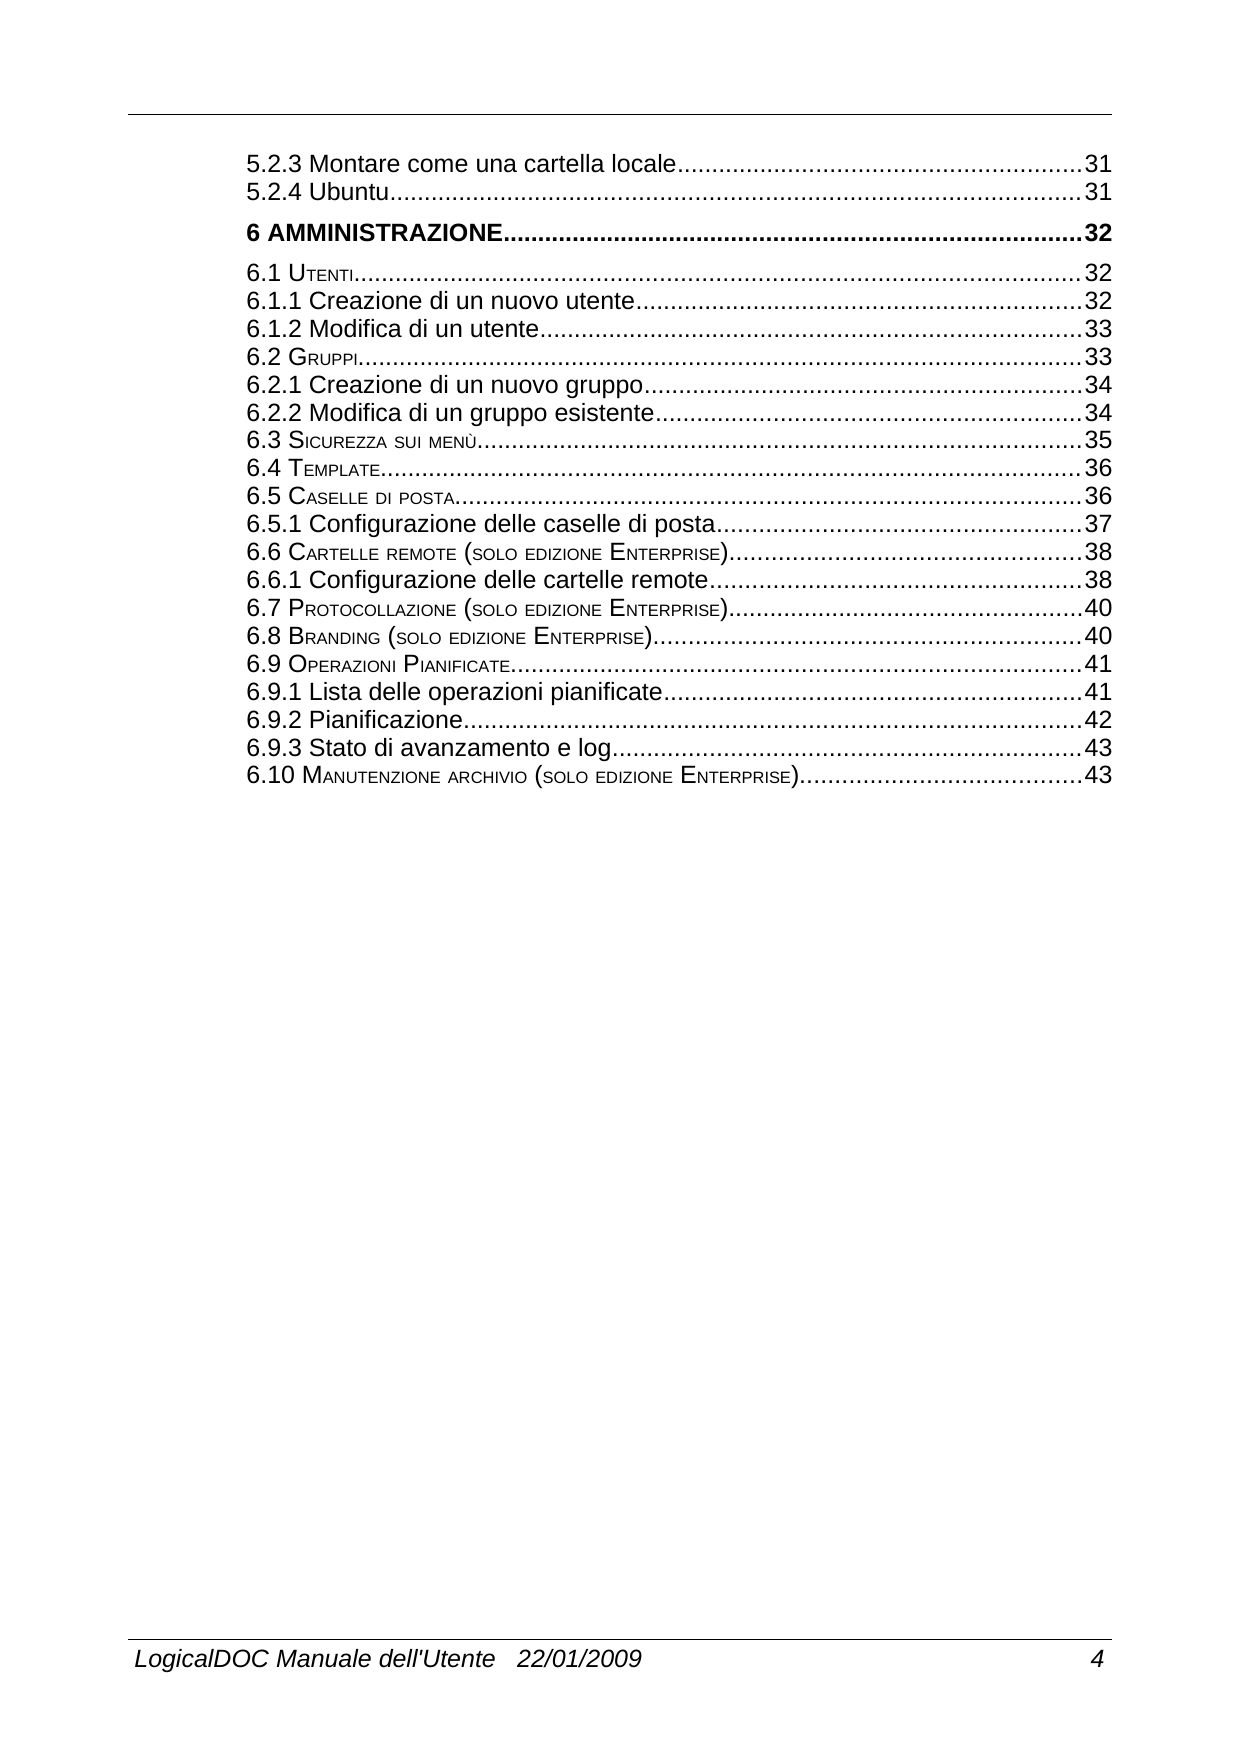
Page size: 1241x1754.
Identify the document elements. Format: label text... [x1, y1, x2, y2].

text 6.2.1 Creazione di un nuovo gruppo 34 [246, 370, 1112, 398]
text 6.8 Branding (solo edizione Enterprise) 40 [246, 622, 1112, 649]
text 6.1.1 Creazione di un nuovo utente 32 [246, 287, 1112, 314]
text 6.1.2 Modifica di un utente 33 [246, 314, 1112, 342]
text 6.1 Utenti 32 [246, 259, 1112, 287]
text 6.2.2 Modifica di un gruppo esistente 34 [246, 398, 1112, 426]
text 6.4 Template 36 [246, 454, 1112, 482]
text 6.6.1 Configurazione delle cartelle remote 38 [246, 566, 1112, 594]
text 6.9.1 Lista delle operazioni pianificate 41 [246, 677, 1112, 705]
text 6.9.2 Pianificazione 42 [246, 705, 1112, 733]
text 6.7 Protocollazione (solo edizione Enterprise) 40 [246, 594, 1112, 622]
text 6.3 Sicurezza sui menù 35 [246, 426, 1112, 454]
text 6.9.3 Stato di avanzamento e log 43 [246, 733, 1112, 761]
text 5.2.4 Ubuntu 31 [246, 178, 1112, 206]
text 6.5 Caselle di posta 36 [246, 482, 1112, 510]
text 6.5.1 Configurazione delle caselle di posta 37 [246, 510, 1112, 538]
text 6.10 Manutenzione archivio (solo edizione Enterprise) 43 [246, 761, 1112, 789]
text 6 Amministrazione 32 [246, 218, 1112, 246]
text 6.6 Cartelle remote (solo edizione Enterprise) 38 [246, 538, 1112, 566]
text 5.2.3 Montare come una cartella locale 31 [246, 150, 1112, 178]
text 6.2 Gruppi 33 [246, 342, 1112, 370]
text 6.9 Operazioni Pianificate 41 [246, 649, 1112, 677]
